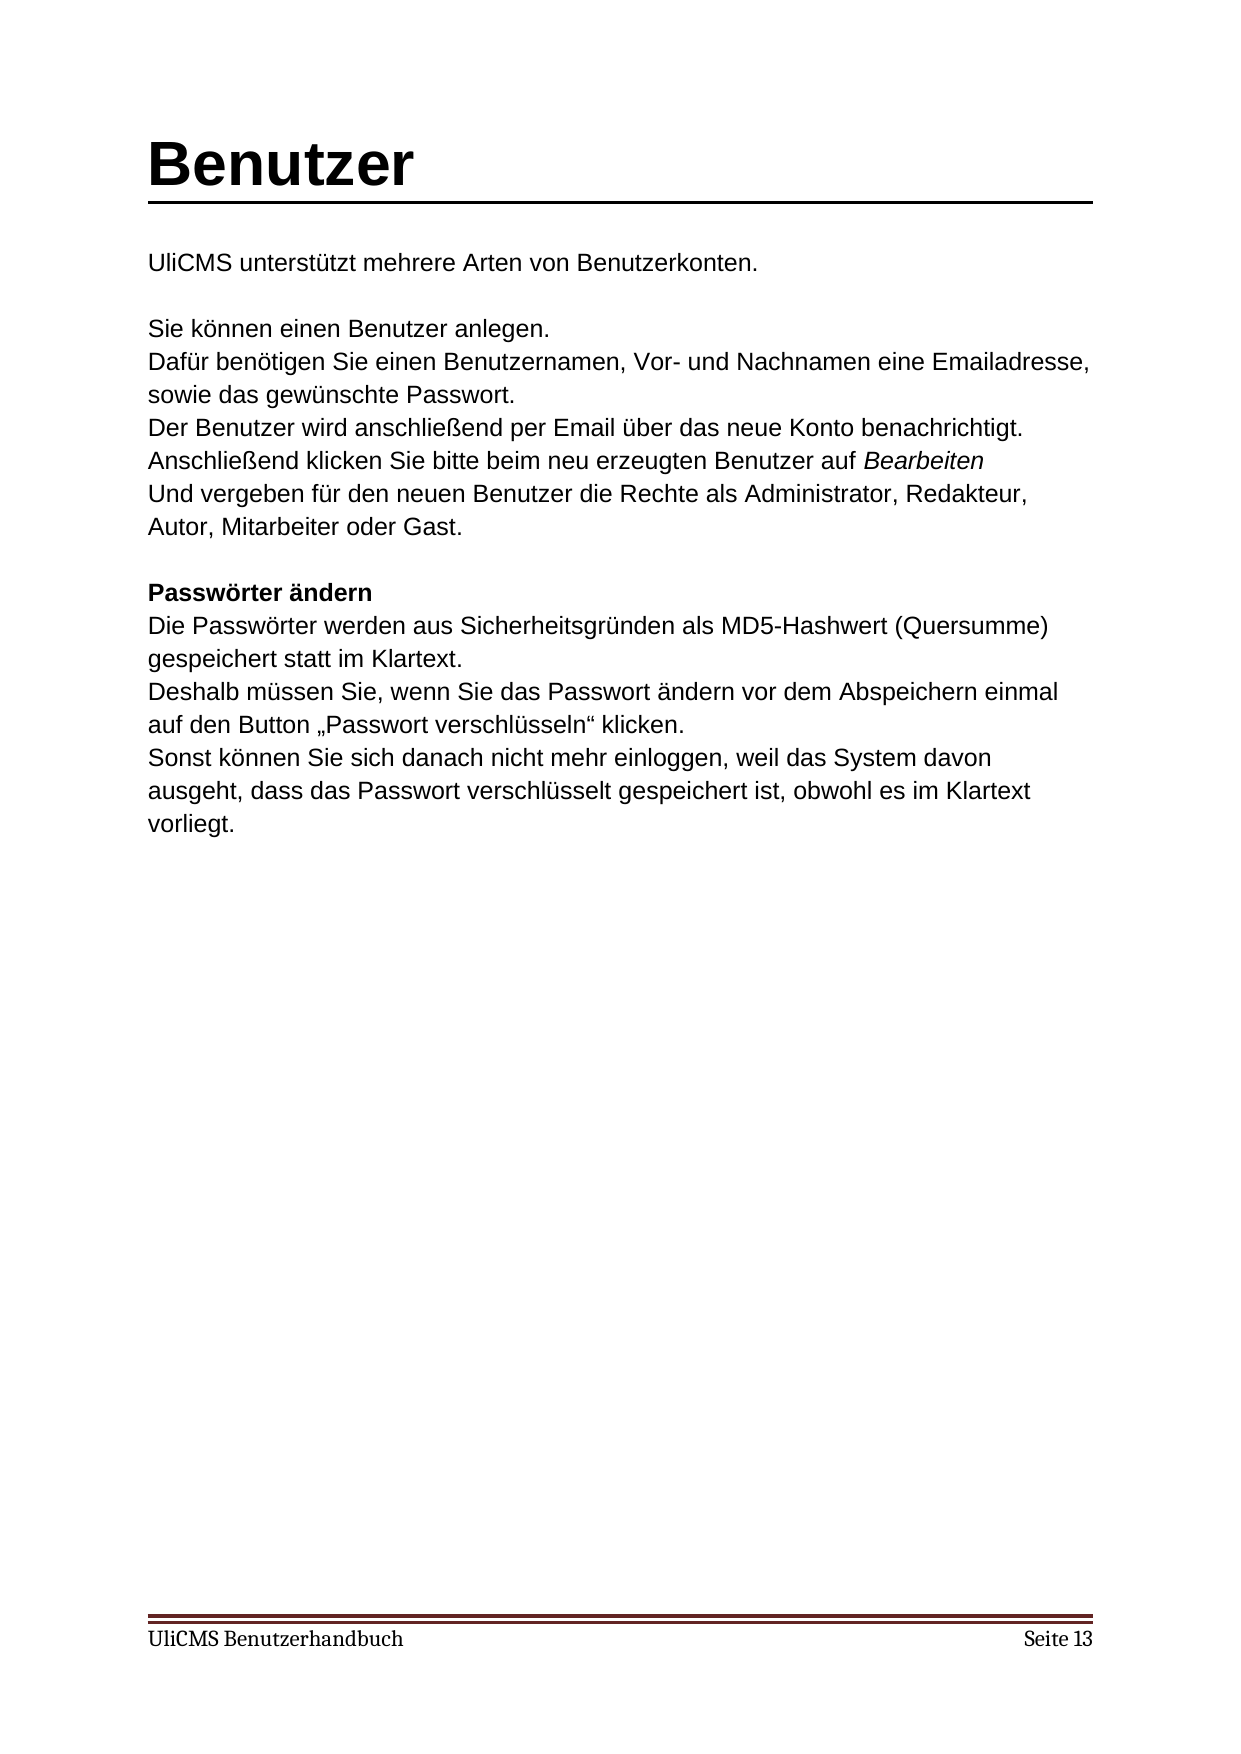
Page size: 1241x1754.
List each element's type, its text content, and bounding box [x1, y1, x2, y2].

text Dafür benötigen Sie einen Benutzernamen, Vor- und Nachnamen eine Emailadresse, sowie das gewünschte Passwort. [148, 347, 1093, 408]
text Die Passwörter werden aus Sicherheitsgründen als MD5-Hashwert (Quersumme) gespeichert statt im Klartext. [148, 611, 1093, 673]
text Anschließend klicken Sie bitte beim neu erzeugten Benutzer auf Bearbeiten [148, 446, 1093, 474]
text Passwörter ändern [148, 578, 1093, 607]
text UliCMS unterstützt mehrere Arten von Benutzerkonten. [148, 248, 1093, 276]
text Deshalb müssen Sie, wenn Sie das Passwort ändern vor dem Abspeichern einmal auf den Button „Passwort verschlüsseln“ klicken. [148, 677, 1093, 739]
text Benutzer [148, 127, 1093, 201]
text Der Benutzer wird anschließend per Email über das neue Konto benachrichtigt. [148, 413, 1093, 441]
text Sie können einen Benutzer anlegen. [148, 314, 1093, 342]
text Und vergeben für den neuen Benutzer die Rechte als Administrator, Redakteur, Autor, Mitarbeiter oder Gast. [148, 479, 1093, 541]
text Sonst können Sie sich danach nicht mehr einloggen, weil das System davon ausgeht, dass das Passwort verschlüsselt gespeichert ist, obwohl es im Klartext vorliegt. [148, 743, 1093, 838]
